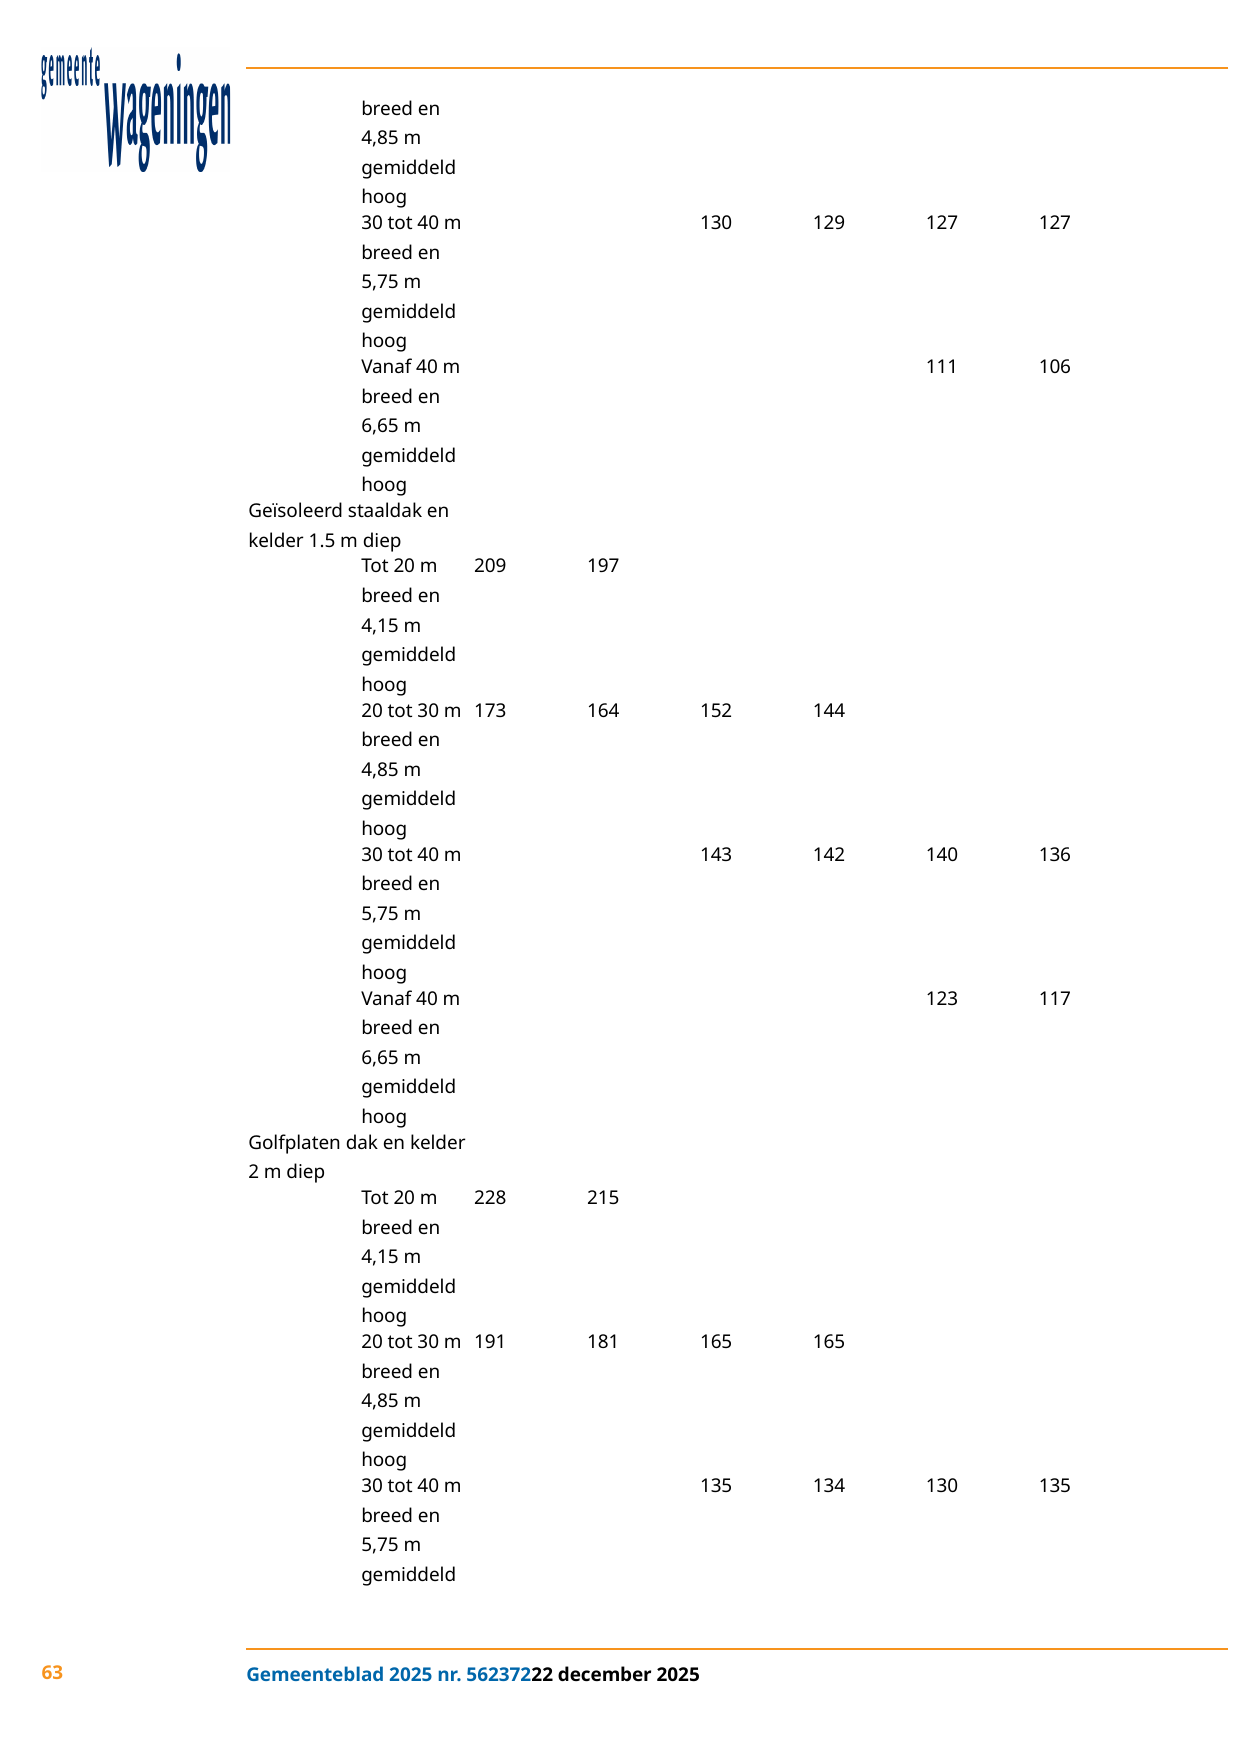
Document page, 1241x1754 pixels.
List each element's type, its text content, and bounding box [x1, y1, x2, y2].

table_cell [248, 1328, 361, 1472]
table_cell [813, 553, 926, 697]
table_cell 165 [813, 1328, 926, 1472]
table_cell [1039, 1328, 1152, 1472]
table_cell [700, 1129, 813, 1184]
table_cell [587, 209, 700, 353]
table_cell 215 [587, 1184, 700, 1328]
table_cell 130 [926, 1473, 1038, 1587]
table_cell 30 tot 40 m breed en 5,75 m gemiddeld [361, 1473, 474, 1587]
table_cell [700, 498, 813, 553]
table_cell [587, 498, 700, 553]
table_cell Geïsoleerd staaldak en kelder 1.5 m diep [248, 498, 474, 553]
table_cell 135 [700, 1473, 813, 1587]
table_cell 143 [700, 841, 813, 985]
table_cell Tot 20 m breed en 4,15 m gemiddeld hoog [361, 1184, 474, 1328]
table_cell 136 [1039, 841, 1152, 985]
table_cell 130 [700, 209, 813, 353]
table_cell [587, 1129, 700, 1184]
table_cell 20 tot 30 m breed en 4,85 m gemiddeld hoog [361, 697, 474, 841]
picture [41, 47, 231, 172]
table_cell 228 [474, 1184, 587, 1328]
table_cell 129 [813, 209, 926, 353]
table_cell [587, 841, 700, 985]
table_cell 20 tot 30 m breed en 4,85 m gemiddeld hoog [361, 1328, 474, 1472]
table_cell Vanaf 40 m breed en 6,65 m gemiddeld hoog [361, 353, 474, 497]
table_cell 134 [813, 1473, 926, 1587]
table_cell [1039, 697, 1152, 841]
table_cell [474, 209, 587, 353]
table_cell 165 [700, 1328, 813, 1472]
table_cell 111 [926, 353, 1038, 497]
table_cell 152 [700, 697, 813, 841]
table_cell [926, 95, 1038, 209]
table_cell 135 [1039, 1473, 1152, 1587]
table_cell [474, 1129, 587, 1184]
table_cell [248, 553, 361, 697]
table_cell Tot 20 m breed en 4,15 m gemiddeld hoog [361, 553, 474, 697]
table_cell [813, 353, 926, 497]
table_cell 117 [1039, 985, 1152, 1129]
table_cell [248, 985, 361, 1129]
table_cell 191 [474, 1328, 587, 1472]
table_cell 30 tot 40 m breed en 5,75 m gemiddeld hoog [361, 841, 474, 985]
table_cell 144 [813, 697, 926, 841]
table_cell [926, 498, 1038, 553]
table_cell [248, 841, 361, 985]
table_cell 181 [587, 1328, 700, 1472]
table_cell [700, 985, 813, 1129]
table_cell [1039, 553, 1152, 697]
table_cell [813, 1184, 926, 1328]
table_cell [474, 1473, 587, 1587]
table_cell [474, 498, 587, 553]
table_cell [474, 353, 587, 497]
table_cell [474, 95, 587, 209]
table_cell [700, 553, 813, 697]
table_cell 106 [1039, 353, 1152, 497]
table_cell 164 [587, 697, 700, 841]
table_cell [587, 1473, 700, 1587]
table_cell 127 [1039, 209, 1152, 353]
table_cell [926, 1129, 1038, 1184]
table_cell Vanaf 40 m breed en 6,65 m gemiddeld hoog [361, 985, 474, 1129]
table_cell [813, 985, 926, 1129]
table_cell 30 tot 40 m breed en 5,75 m gemiddeld hoog [361, 209, 474, 353]
table_cell [813, 1129, 926, 1184]
table_cell [248, 353, 361, 497]
table_cell [1039, 498, 1152, 553]
table_cell [700, 95, 813, 209]
table_cell [1039, 1129, 1152, 1184]
table_cell 127 [926, 209, 1038, 353]
table_cell [813, 498, 926, 553]
table_cell [813, 95, 926, 209]
table_cell 140 [926, 841, 1038, 985]
table_cell [926, 553, 1038, 697]
table_cell 142 [813, 841, 926, 985]
table_cell [587, 353, 700, 497]
table_cell 197 [587, 553, 700, 697]
table_cell [248, 1473, 361, 1587]
table_cell [700, 353, 813, 497]
table_cell [1039, 1184, 1152, 1328]
table_cell [474, 841, 587, 985]
table_cell breed en 4,85 m gemiddeld hoog [361, 95, 474, 209]
table_cell 209 [474, 553, 587, 697]
table_cell [1039, 95, 1152, 209]
table_cell [474, 985, 587, 1129]
table_cell [926, 1184, 1038, 1328]
table_cell 173 [474, 697, 587, 841]
table_cell [926, 697, 1038, 841]
table_cell [248, 95, 361, 209]
table_cell [248, 1184, 361, 1328]
table_cell [587, 985, 700, 1129]
table_cell [248, 697, 361, 841]
table_cell [926, 1328, 1038, 1472]
table_cell [587, 95, 700, 209]
table_cell Golfplaten dak en kelder 2 m diep [248, 1129, 474, 1184]
table_cell [248, 209, 361, 353]
table_cell 123 [926, 985, 1038, 1129]
table_cell [700, 1184, 813, 1328]
